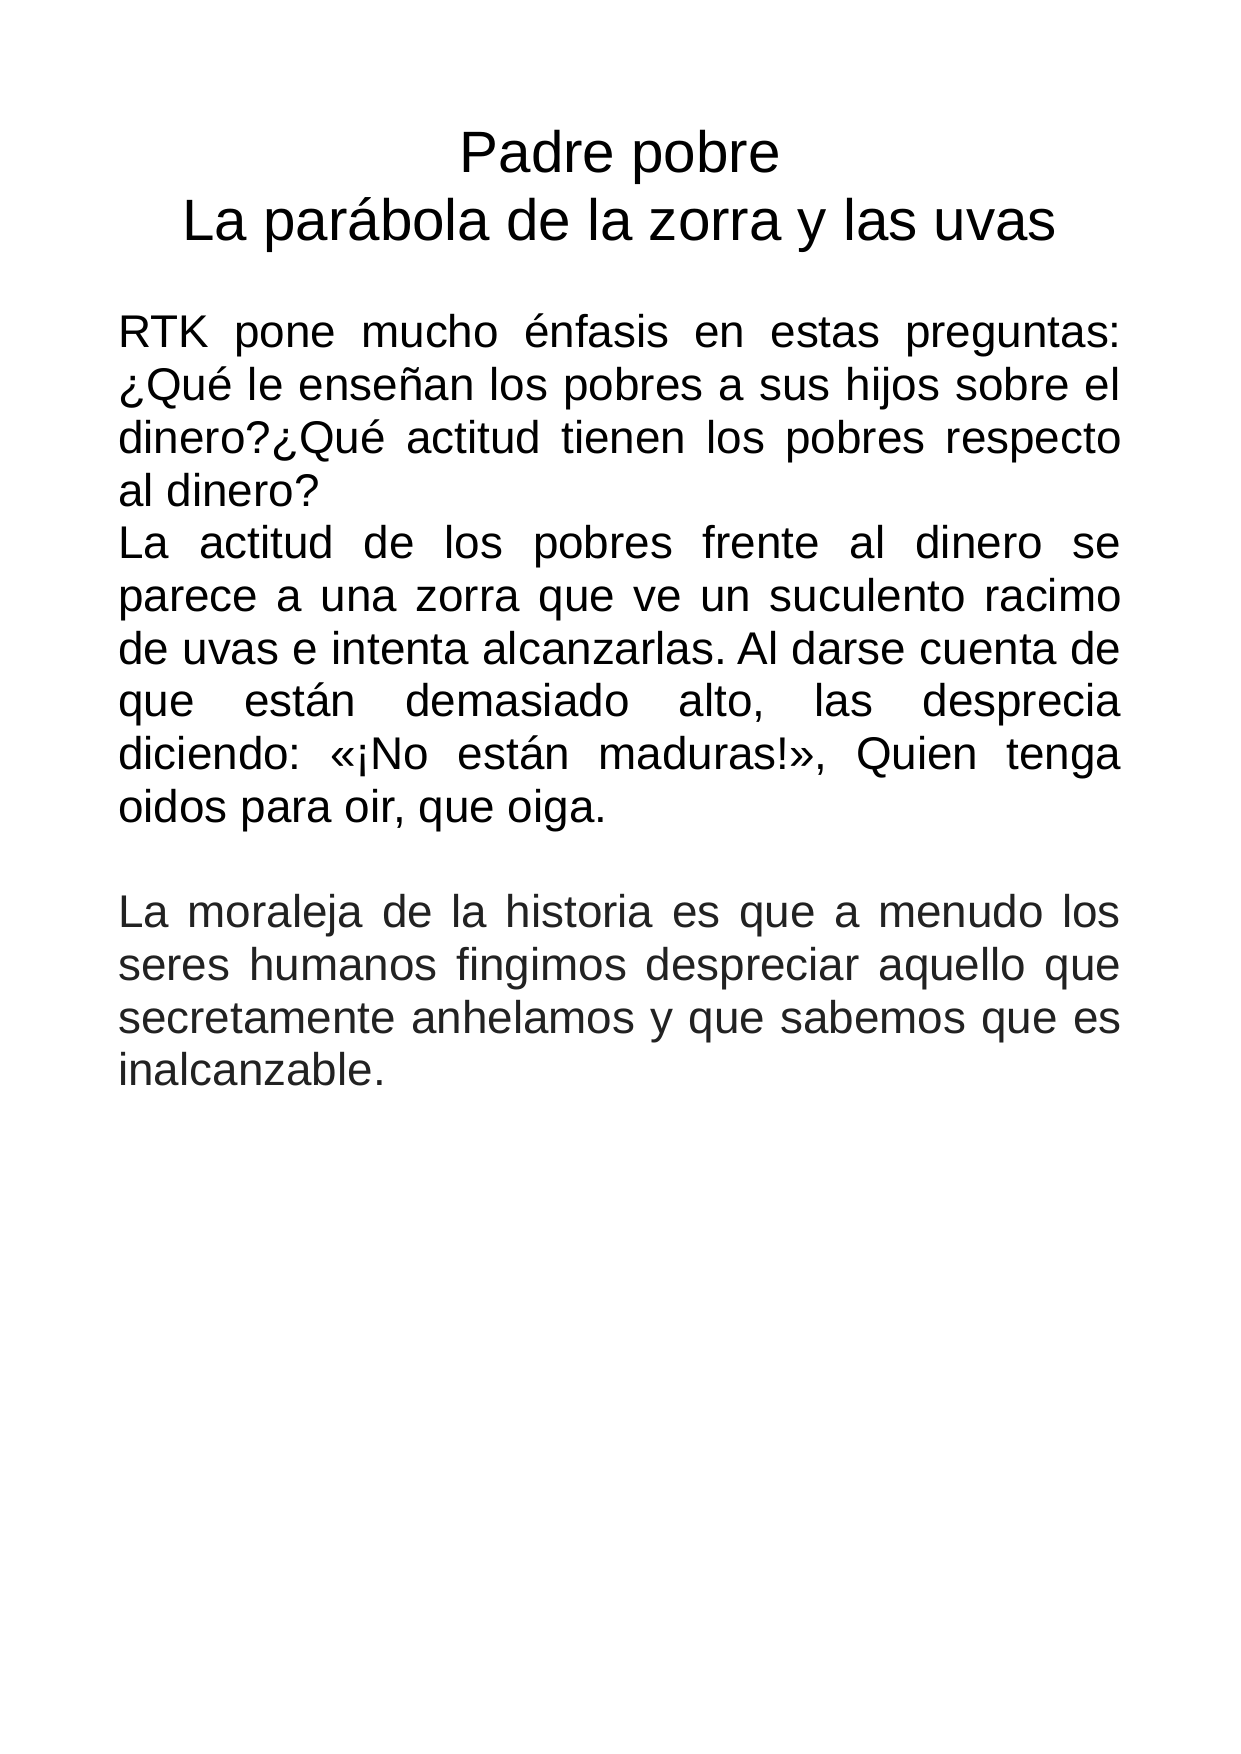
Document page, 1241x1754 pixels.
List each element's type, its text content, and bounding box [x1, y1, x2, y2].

text La moraleja de la historia es que a menudo los seres humanos fingimos despreciar aquello que secretamente anhelamos y que sabemos que es inalcanzable. [118, 885, 1122, 1096]
text La actitud de los pobres frente al dinero se parece a una zorra que ve un suculento racimo de uvas e intenta alcanzarlas. Al darse cuenta de que están demasiado alto, las desprecia diciendo: «¡No están maduras!», Quien tenga oidos para oir, que oiga. [118, 516, 1122, 832]
text RTK pone mucho énfasis en estas preguntas: ¿Qué le enseñan los pobres a sus hijos sobre el dinero?¿Qué actitud tienen los pobres respecto al dinero? [118, 305, 1122, 516]
text La parábola de la zorra y las uvas [118, 185, 1122, 252]
text Padre pobre [118, 118, 1122, 185]
